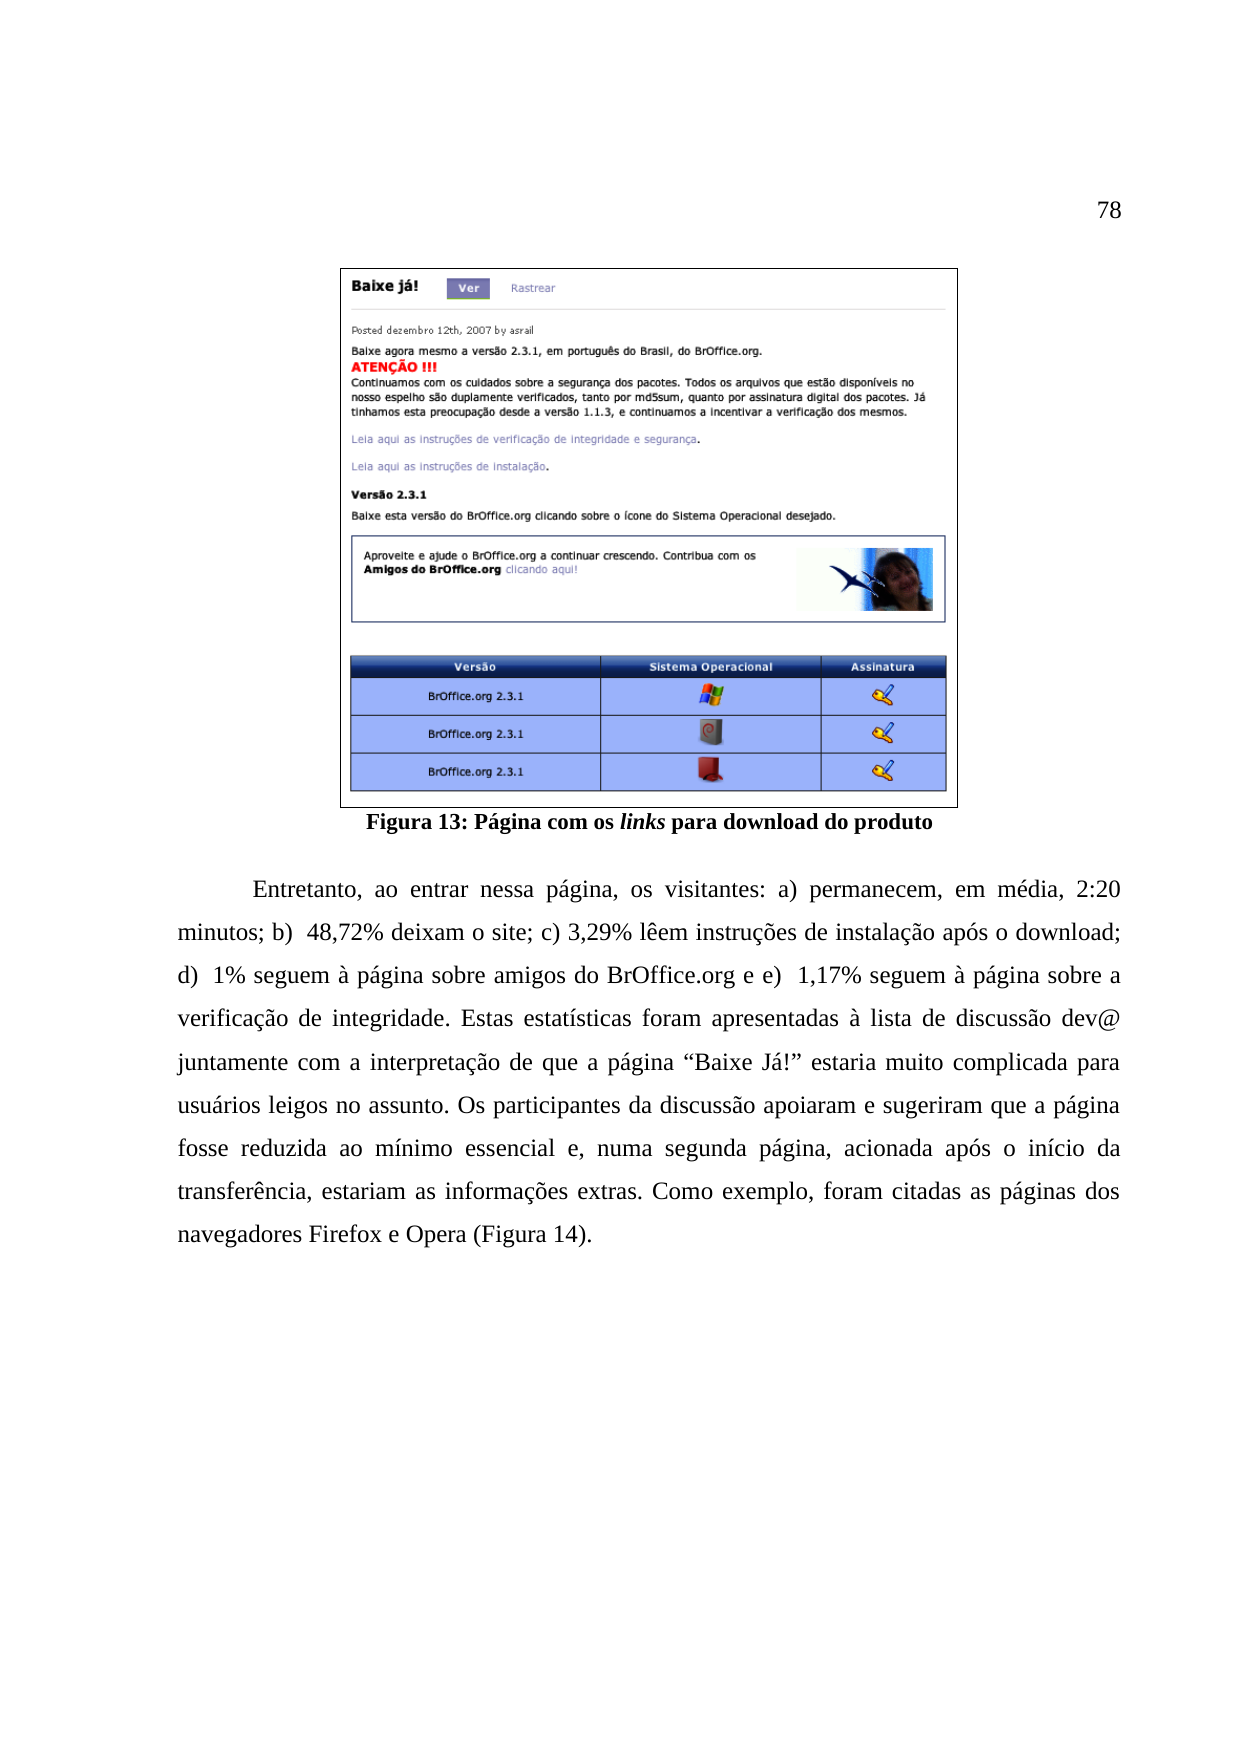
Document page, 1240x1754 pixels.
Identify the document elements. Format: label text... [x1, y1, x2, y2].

text Figura 13: Página com os links para download do produto [192, 280, 1107, 834]
text [341, 269, 957, 807]
text Entretanto, ao entrar nessa página, os visitantes: a) permanecem, em média, 2:20 minutos; b) 48,72% deixam o site; c) 3,29% lêem instruções de instalação após o download; d) 1% seguem à página sobre amigos do BrOffice.org e e) 1,17% seguem à página sobre a verificação de integridade. Estas estatísticas foram apresentadas à lista de discussão dev@ juntamente com a interpretação de que a página “Baixe Já!” estaria muito complicada para usuários leigos no assunto. Os participantes da discussão apoiaram e sugeriram que a página fosse reduzida ao mínimo essencial e, numa segunda página, acionada após o início da transferência, estariam as informações extras. Como exemplo, foram citadas as páginas dos navegadores Firefox e Opera ( Figura 14). [177, 874, 1121, 1248]
